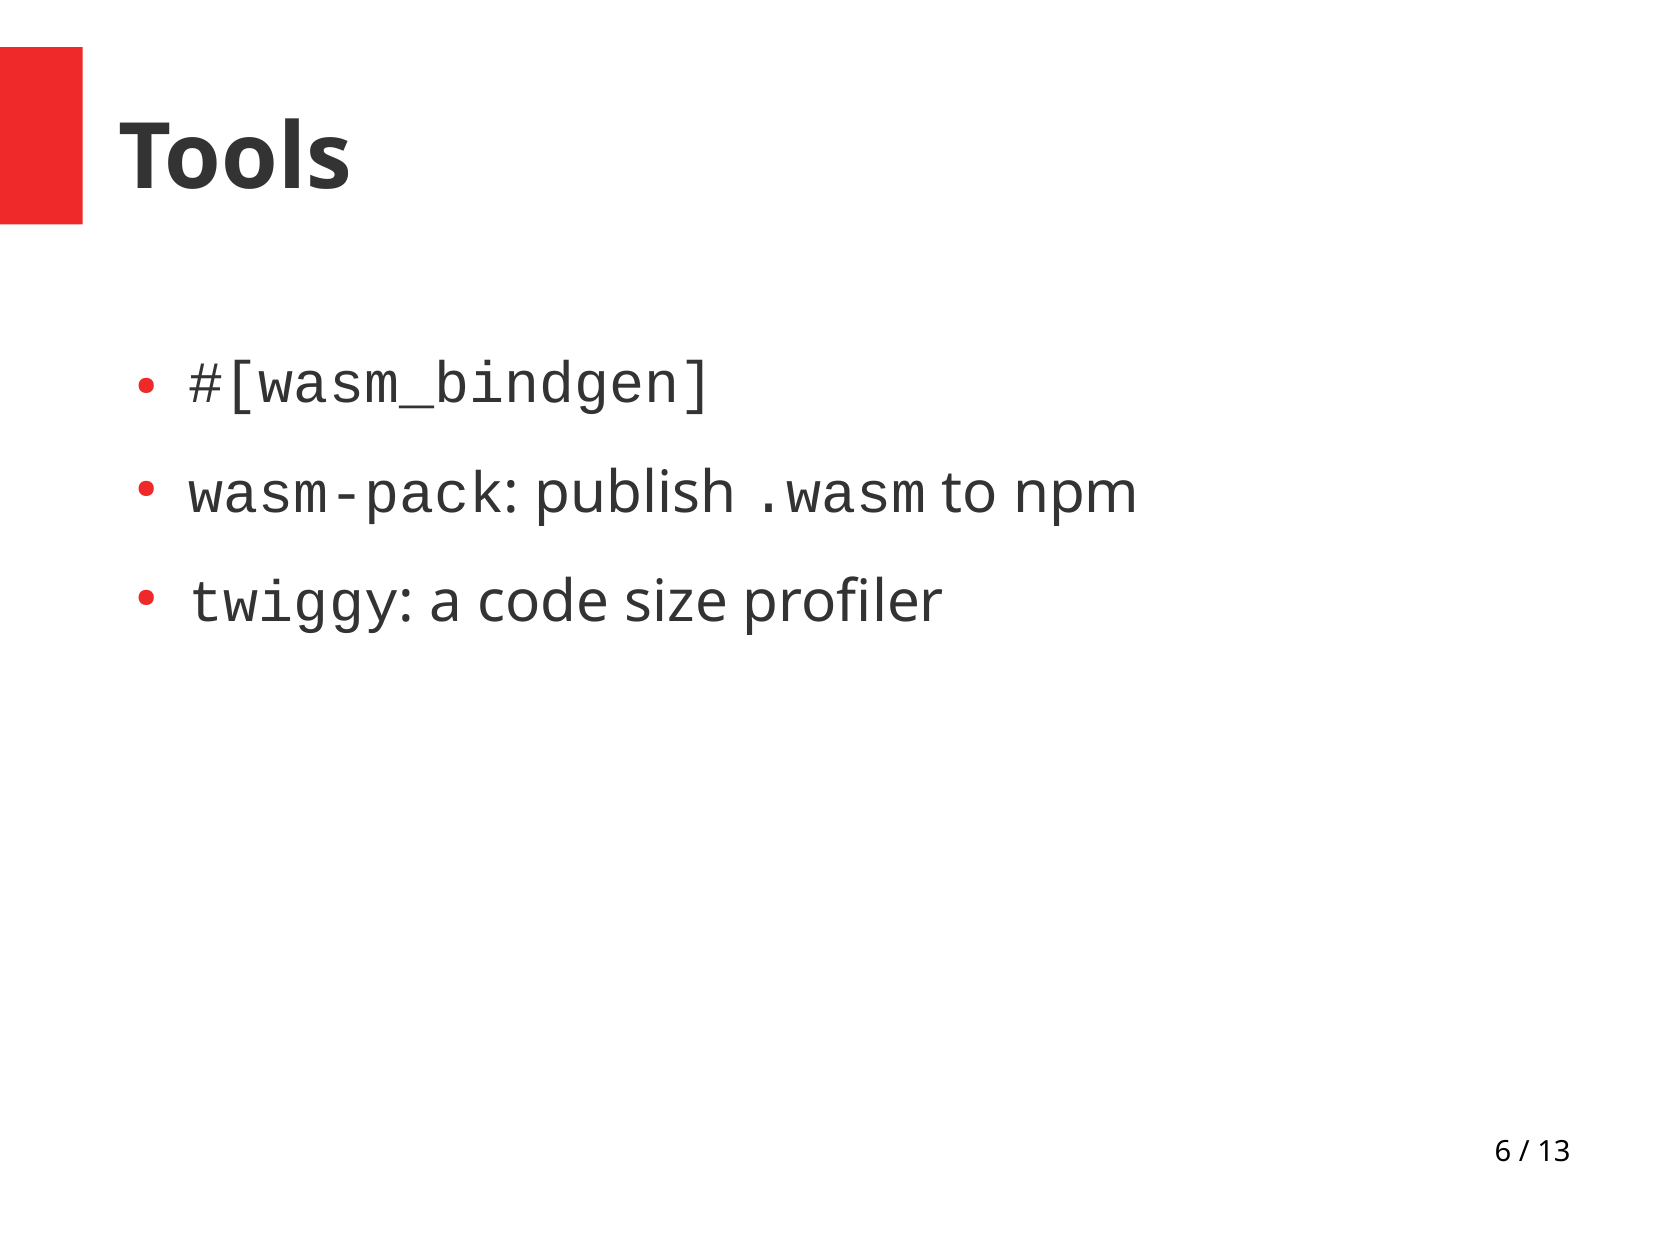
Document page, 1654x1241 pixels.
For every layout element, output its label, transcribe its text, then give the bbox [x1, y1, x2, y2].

list #[wasm_bindgen] wasm-pack: publish .wasm to npm twiggy: a code size profiler [118, 354, 1536, 1074]
title Tools [118, 49, 1571, 257]
